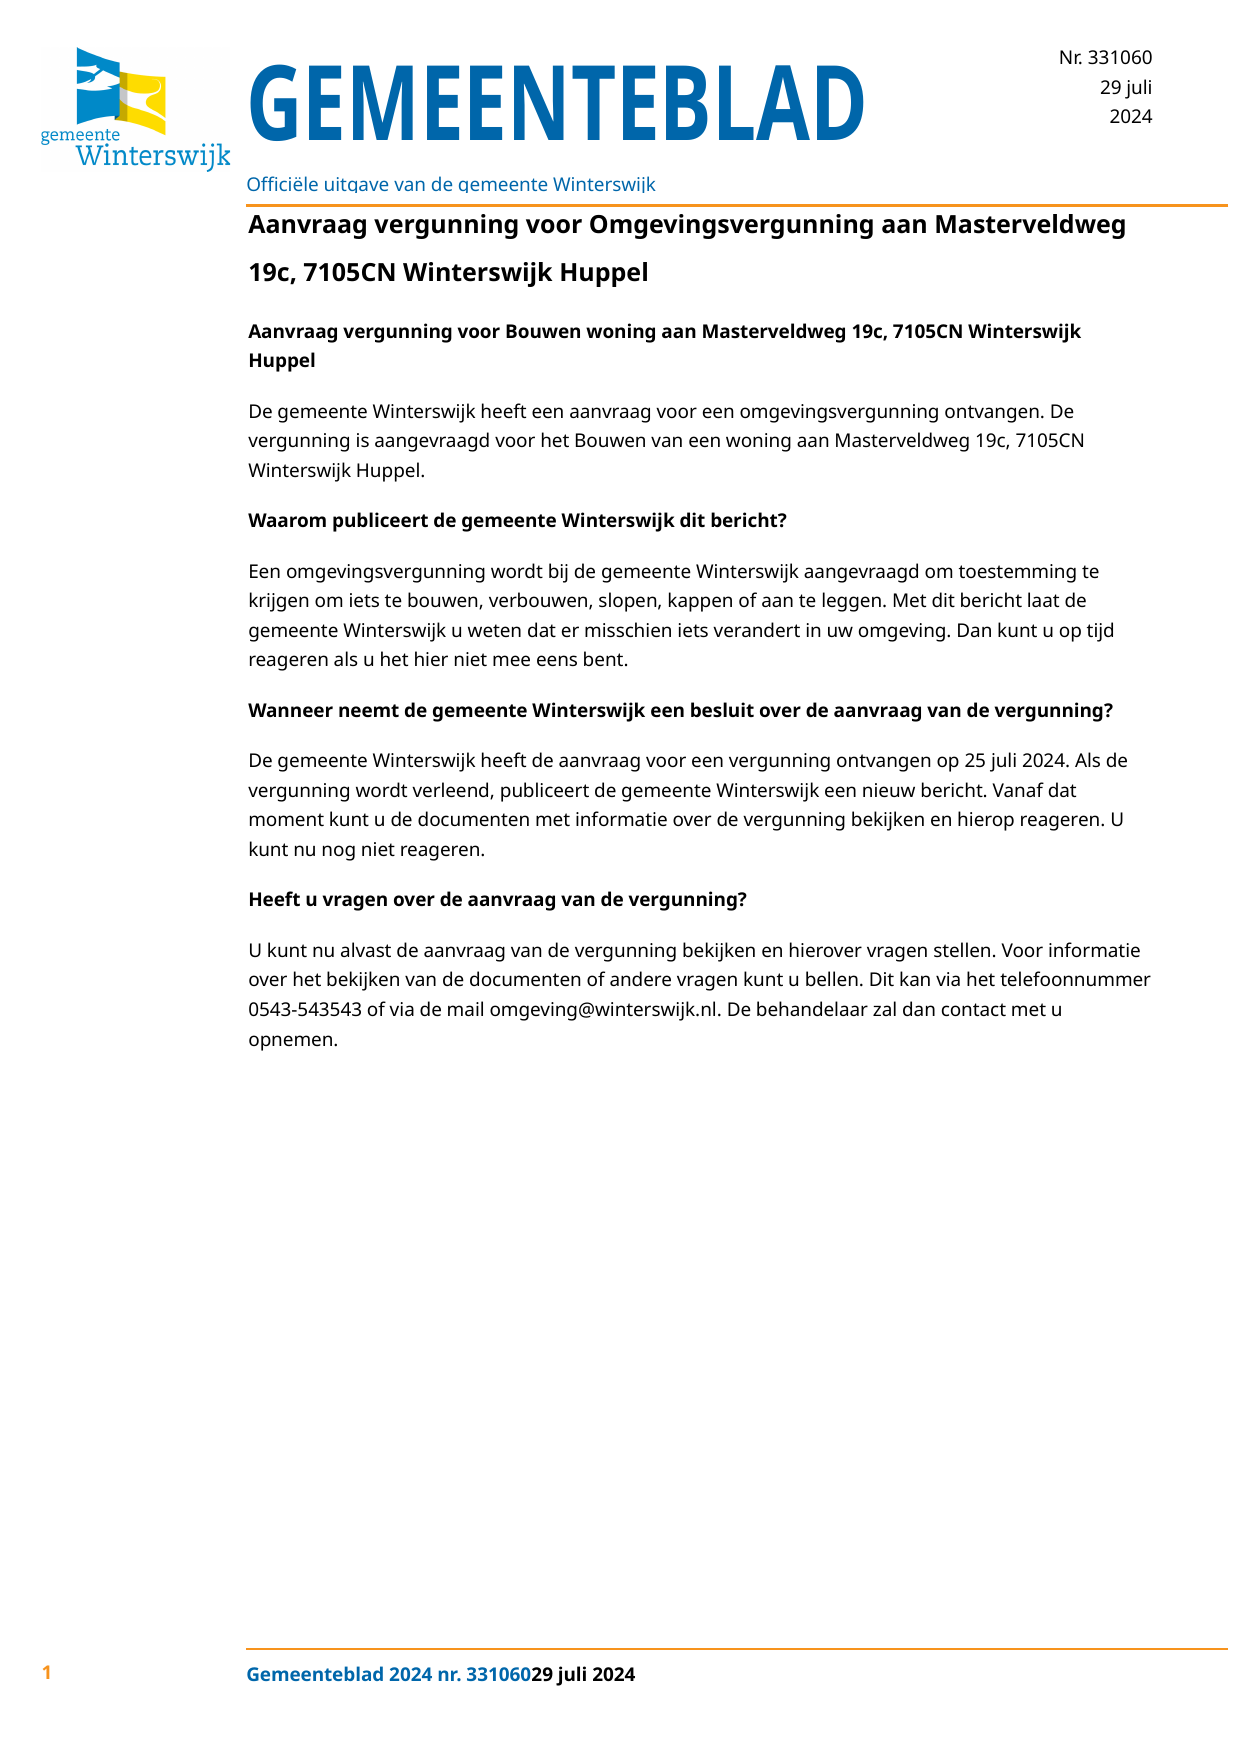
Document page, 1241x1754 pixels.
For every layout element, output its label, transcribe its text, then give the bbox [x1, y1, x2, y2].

text Aanvraag vergunning voor Omgevingsvergunning aan Masterveldweg 19c, 7105CN Winterswijk Huppel [248, 207, 1152, 288]
text Wanneer neemt de gemeente Winterswijk een besluit over de aanvraag van de vergunning? [248, 697, 1152, 723]
text U kunt nu alvast de aanvraag van de vergunning bekijken en hierover vragen stellen. Voor informatie over het bekijken van de documenten of andere vragen kunt u bellen. Dit kan via het telefoonnummer 0543-543543 of via de mail omgeving@winterswijk.nl. De behandelaar zal dan contact met u opnemen. [248, 937, 1152, 1052]
text Heeft u vragen over de aanvraag van de vergunning? [248, 887, 1152, 912]
picture [225, 153, 231, 162]
text Waarom publiceert de gemeente Winterswijk dit bericht? [248, 507, 1152, 533]
text De gemeente Winterswijk heeft een aanvraag voor een omgevingsvergunning ontvangen. De vergunning is aangevraagd voor het Bouwen van een woning aan Masterveldweg 19c, 7105CN Winterswijk Huppel. [248, 398, 1152, 483]
picture [41, 47, 231, 172]
text Aanvraag vergunning voor Bouwen woning aan Masterveldweg 19c, 7105CN Winterswijk Huppel [248, 318, 1152, 373]
text Een omgevingsvergunning wordt bij de gemeente Winterswijk aangevraagd om toestemming te krijgen om iets te bouwen, verbouwen, slopen, kappen of aan te leggen. Met dit bericht laat de gemeente Winterswijk u weten dat er misschien iets verandert in uw omgeving. Dan kunt u op tijd reageren als u het hier niet mee eens bent. [248, 558, 1152, 672]
text De gemeente Winterswijk heeft de aanvraag voor een vergunning ontvangen op 25 juli 2024. Als de vergunning wordt verleend, publiceert de gemeente Winterswijk een nieuw bericht. Vanaf dat moment kunt u de documenten met informatie over de vergunning bekijken en hierop reageren. U kunt nu nog niet reageren. [248, 747, 1152, 862]
